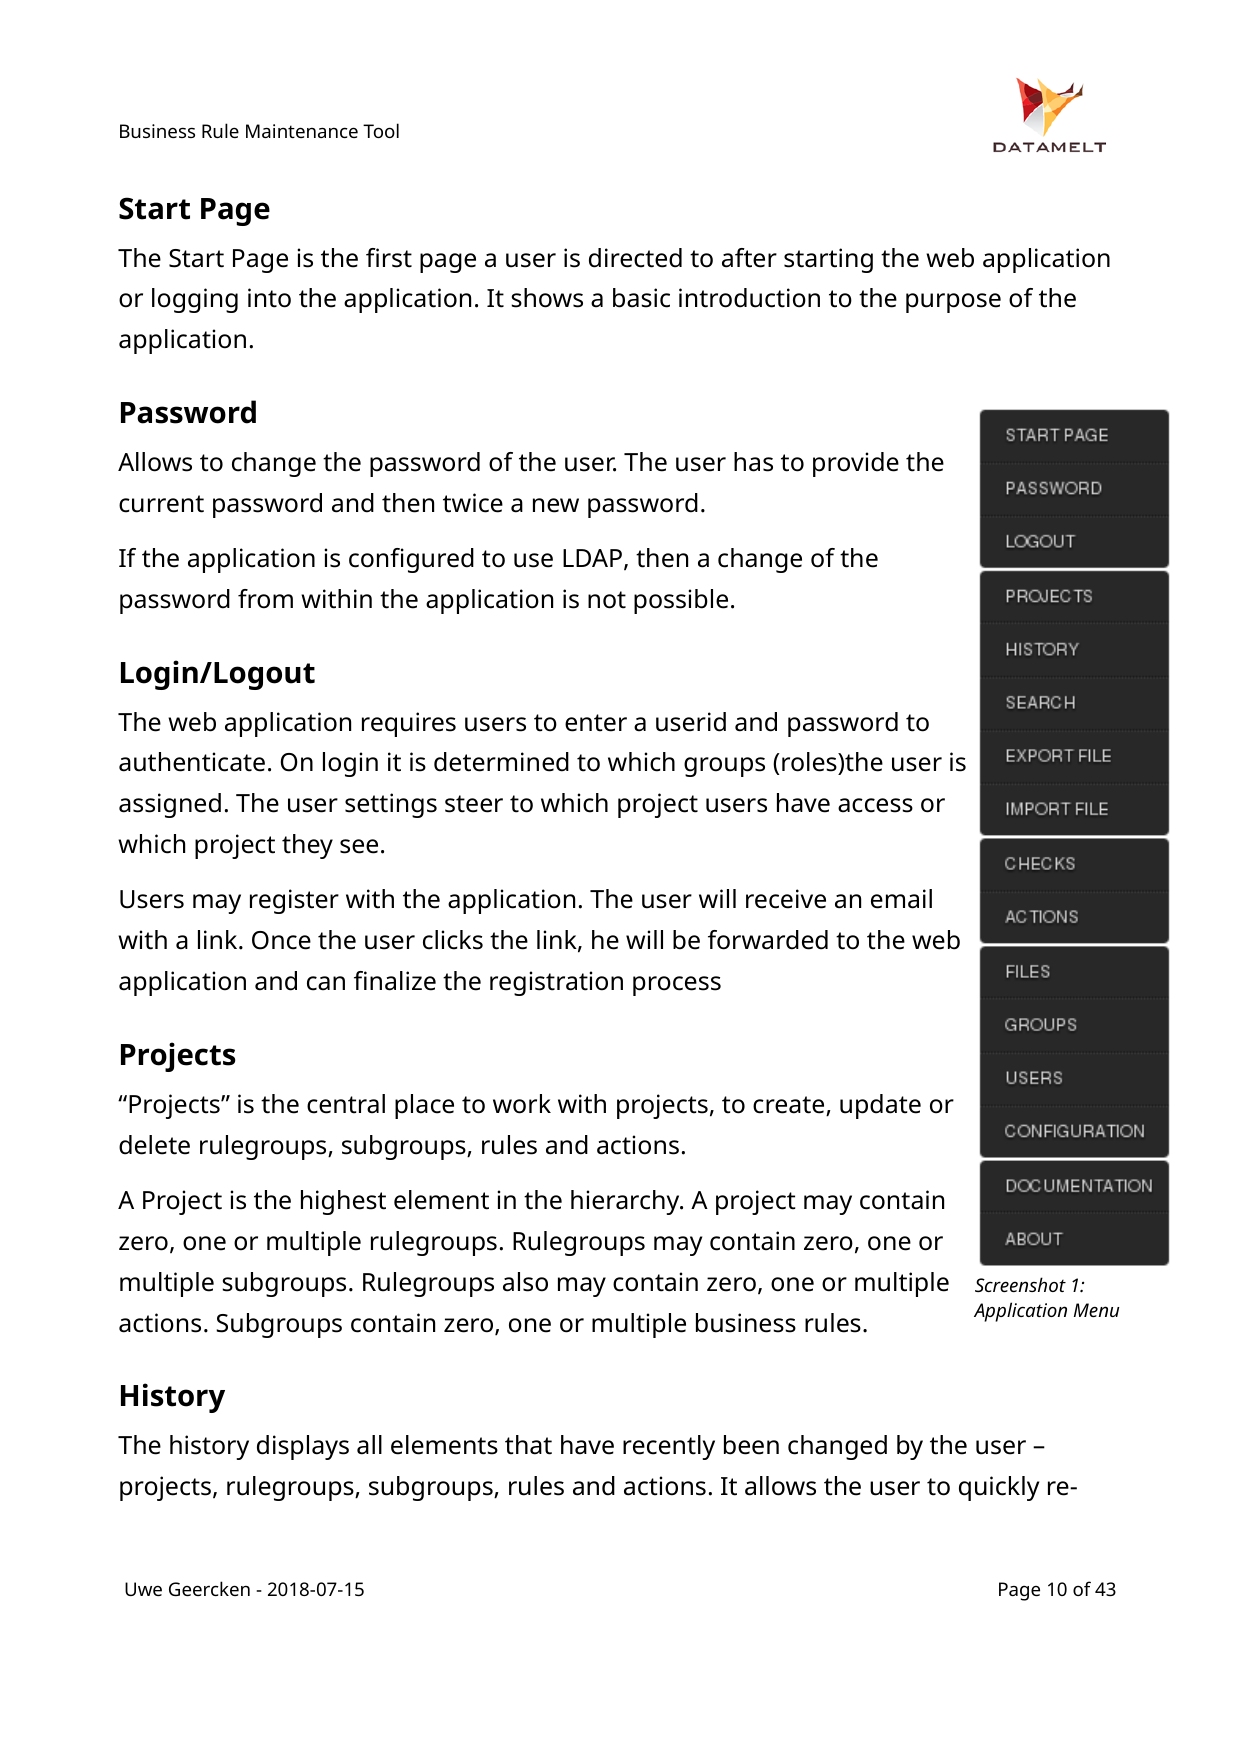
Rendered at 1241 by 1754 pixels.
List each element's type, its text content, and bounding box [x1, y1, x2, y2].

text The history displays all elements that have recently been changed by the user – projects, rulegroups, subgroups, rules and actions. It allows the user to quickly re- [118, 1428, 1122, 1503]
picture [974, 407, 1173, 1272]
subtitle Start Page [118, 188, 1122, 228]
text Screenshot 1: Application Menu [974, 1272, 1173, 1323]
picture [992, 69, 1107, 160]
text A Project is the highest element in the hierarchy. A project may contain zero, one or multiple rulegroups. Rulegroups may contain zero, one or multiple subgroups. Rulegroups also may contain zero, one or multiple actions. Subgroups contain zero, one or multiple business rules. [118, 1183, 1122, 1339]
text Allows to change the password of the user. The user has to provide the current password and then twice a new password. [118, 444, 974, 519]
text The web application requires users to enter a userid and password to authenticate. On login it is determined to which groups (roles)the user is assigned. The user settings steer to which project users have access or which project they see. [118, 704, 974, 861]
subtitle Password [118, 392, 1173, 432]
subtitle History [118, 1375, 1122, 1415]
subtitle Login/Logout [118, 652, 974, 692]
text The Start Page is the first page a user is directed to after starting the web application or logging into the application. It shows a basic introduction to the purpose of the application. [118, 240, 1122, 356]
text “Projects” is the central place to work with projects, to create, update or delete rulegroups, subgroups, rules and actions. [118, 1086, 974, 1161]
text Users may register with the application. The user will receive an email with a link. Once the user clicks the link, he will be forwarded to the web application and can finalize the registration process [118, 882, 974, 998]
subtitle Projects [118, 1034, 974, 1074]
text If the application is configured to use LDAP, then a change of the password from within the application is not possible. [118, 541, 974, 616]
